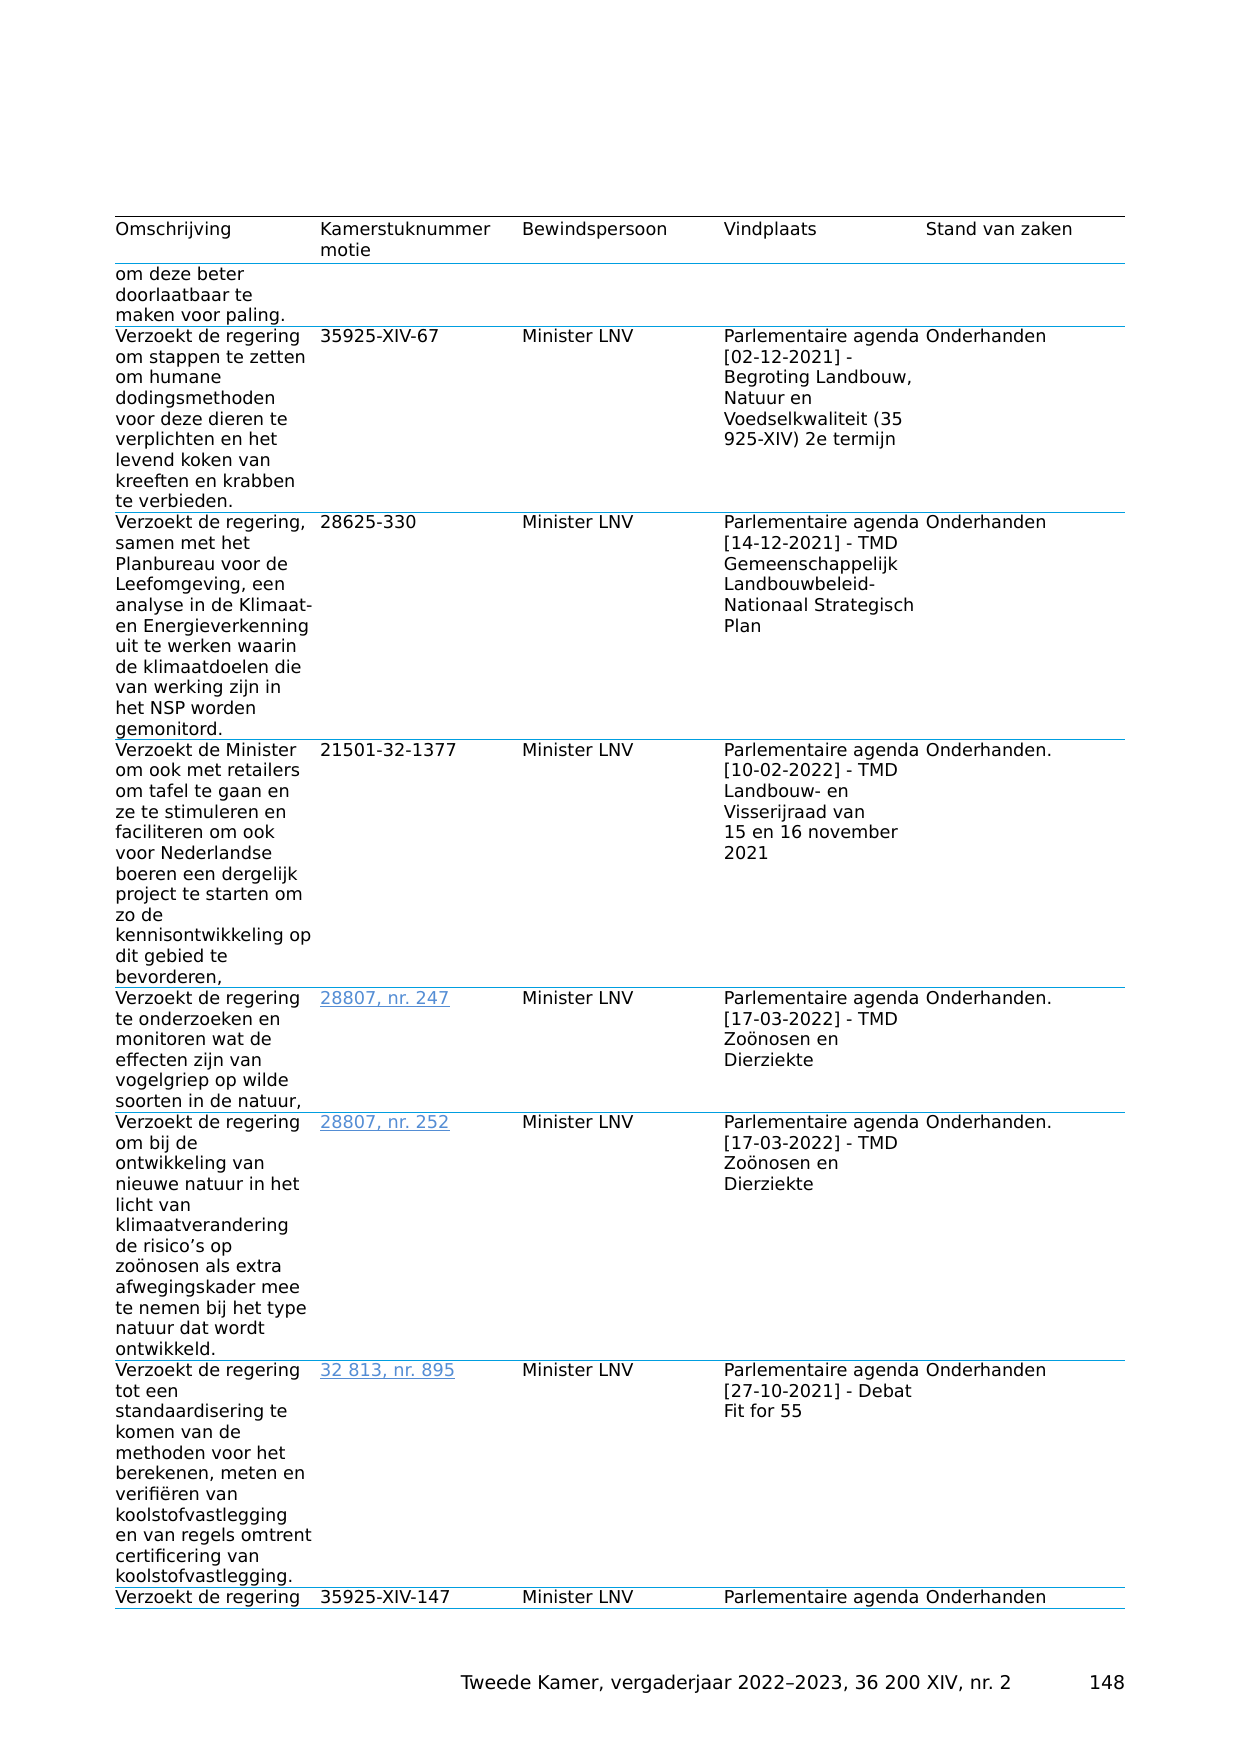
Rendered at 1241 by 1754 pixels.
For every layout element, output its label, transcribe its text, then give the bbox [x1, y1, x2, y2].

table_cell Parlementaire agenda [27-10-2021] - Debat Fit for 55 [721, 1361, 923, 1587]
table_cell Minister LNV [519, 1588, 721, 1608]
table_cell Minister LNV [519, 740, 721, 987]
table_cell Parlementaire agenda [17-03-2022] - TMD Zoönosen en Dierziekte [721, 1113, 923, 1359]
table_cell 28625-330 [317, 513, 519, 739]
table_cell Verzoekt de regering om stappen te zetten om humane dodingsmethoden voor deze dieren te verplichten en het levend koken van kreeften en krabben te verbieden. [115, 327, 317, 512]
table_cell 32 813, nr. 895 [317, 1361, 519, 1587]
table_cell [721, 264, 923, 326]
table_cell Verzoekt de regering te onderzoeken en monitoren wat de effecten zijn van vogelgriep op wilde soorten in de natuur, [115, 988, 317, 1112]
table_cell Onderhanden. [923, 740, 1125, 987]
table_cell Minister LNV [519, 513, 721, 739]
table_cell Omschrijving [115, 217, 317, 263]
table_cell 28807, nr. 247 [317, 988, 519, 1112]
table_cell Parlementaire agenda [721, 1588, 923, 1608]
table_cell Onderhanden [923, 327, 1125, 512]
table_cell Verzoekt de Minister om ook met retailers om tafel te gaan en ze te stimuleren en faciliteren om ook voor Nederlandse boeren een dergelijk project te starten om zo de kennisontwikkeling op dit gebied te bevorderen, [115, 740, 317, 987]
table_cell Onderhanden [923, 1588, 1125, 1608]
table_cell Onderhanden. [923, 1113, 1125, 1359]
table_cell Minister LNV [519, 988, 721, 1112]
table_cell Parlementaire agenda [10-02-2022] - TMD Landbouw- en Visserijraad van 15 en 16 november 2021 [721, 740, 923, 987]
table_cell Parlementaire agenda [02-12-2021] - Begroting Landbouw, Natuur en Voedselkwaliteit (35 925-XIV) 2e termijn [721, 327, 923, 512]
table_cell om deze beter doorlaatbaar te maken voor paling. [115, 264, 317, 326]
table_cell Minister LNV [519, 1361, 721, 1587]
table_cell Kamerstuknummer motie [317, 217, 519, 263]
table_cell Verzoekt de regering tot een standaardisering te komen van de methoden voor het berekenen, meten en verifiëren van koolstofvastlegging en van regels omtrent certificering van koolstofvastlegging. [115, 1361, 317, 1587]
table_cell [317, 264, 519, 326]
table_cell [519, 264, 721, 326]
table_cell Bewindspersoon [519, 217, 721, 263]
table_cell Minister LNV [519, 327, 721, 512]
table_cell Onderhanden [923, 1361, 1125, 1587]
table_cell 21501-32-1377 [317, 740, 519, 987]
table_cell Stand van zaken [923, 217, 1125, 263]
table_cell Minister LNV [519, 1113, 721, 1359]
table_cell Vindplaats [721, 217, 923, 263]
table_cell Parlementaire agenda [14-12-2021] - TMD Gemeenschappelijk Landbouwbeleid-Nationaal Strategisch Plan [721, 513, 923, 739]
table_cell Verzoekt de regering, samen met het Planbureau voor de Leefomgeving, een analyse in de Klimaat- en Energieverkenning uit te werken waarin de klimaatdoelen die van werking zijn in het NSP worden gemonitord. [115, 513, 317, 739]
table_cell Onderhanden [923, 513, 1125, 739]
table_cell Verzoekt de regering [115, 1588, 317, 1608]
table_cell 28807, nr. 252 [317, 1113, 519, 1359]
table_cell 35925-XIV-147 [317, 1588, 519, 1608]
table_cell [923, 264, 1125, 326]
table_cell Verzoekt de regering om bij de ontwikkeling van nieuwe natuur in het licht van klimaatverandering de risico’s op zoönosen als extra afwegingskader mee te nemen bij het type natuur dat wordt ontwikkeld. [115, 1113, 317, 1359]
table_header Door de Staten-Generaal aanvaarde moties [115, 191, 1125, 216]
table_cell Parlementaire agenda [17-03-2022] - TMD Zoönosen en Dierziekte [721, 988, 923, 1112]
table_cell 35925-XIV-67 [317, 327, 519, 512]
table_cell Onderhanden. [923, 988, 1125, 1112]
